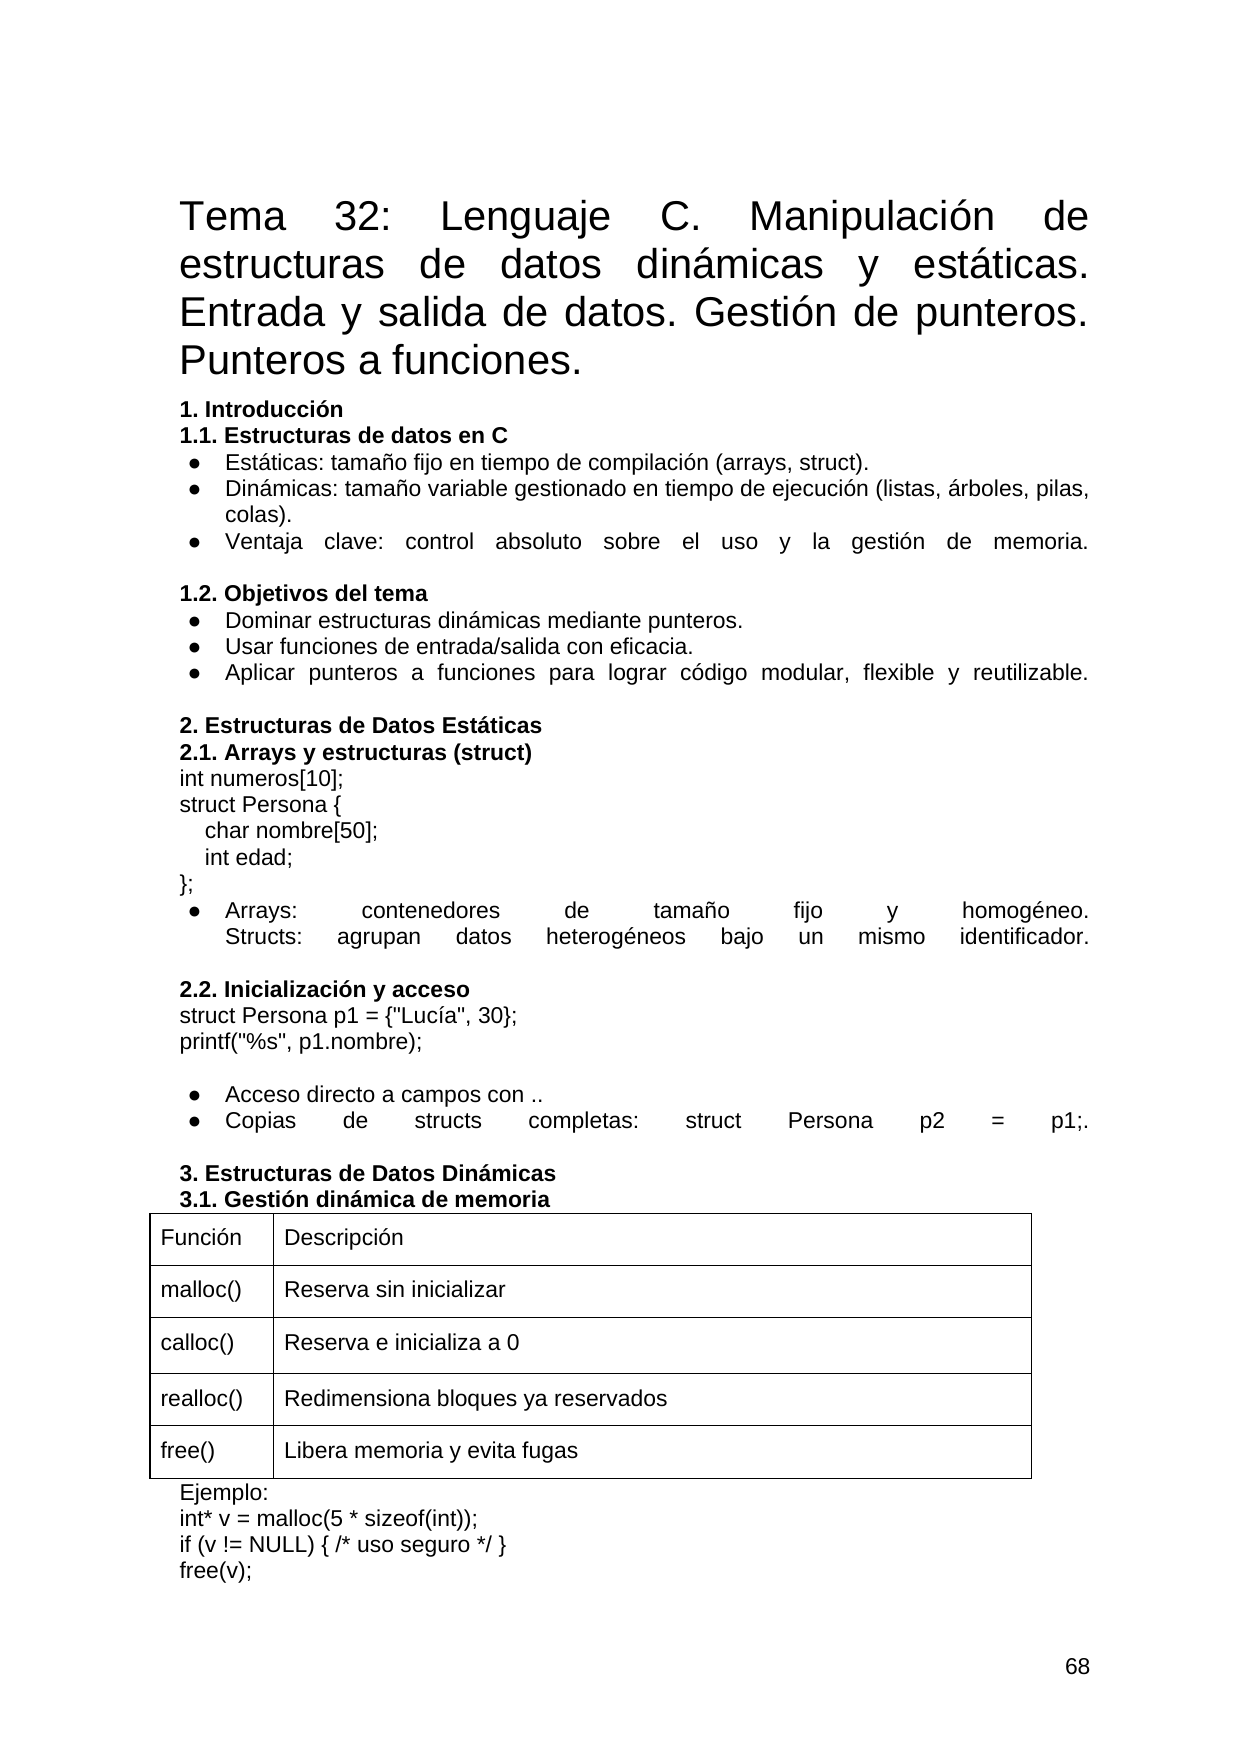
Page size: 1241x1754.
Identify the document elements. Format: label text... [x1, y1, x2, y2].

text if (v != NULL) { /* uso seguro */ } [179, 1531, 1090, 1557]
list Ventaja clave: control absoluto sobre el uso y la gestión de memoria. [187, 528, 1090, 580]
text 3.1. Gestión dinámica de memoria [179, 1186, 1090, 1213]
text }; [179, 870, 1090, 897]
table_header Descripción [274, 1214, 1031, 1265]
text 1.2. Objetivos del tema [179, 580, 1090, 607]
table_cell calloc() [151, 1318, 273, 1373]
table_cell realloc() [151, 1374, 273, 1425]
text 2.2. Inicialización y acceso [179, 976, 1090, 1002]
text int numeros[10]; [179, 765, 1090, 791]
text 1.1. Estructuras de datos en C [179, 422, 1090, 448]
text struct Persona p1 = {"Lucía", 30}; [179, 1002, 1090, 1028]
subtitle Tema 32: Lenguaje C. Manipulación de estructuras de datos dinámicas y estáticas. Entrada y salida de datos. Gestión de punteros. Punteros a funciones. [179, 192, 1090, 383]
text struct Persona { [179, 791, 1090, 817]
table_header Función [151, 1214, 273, 1265]
text free(v); [179, 1557, 1090, 1584]
text Ejemplo: [179, 1478, 1090, 1505]
text int* v = malloc(5 * sizeof(int)); [179, 1505, 1090, 1531]
list Aplicar punteros a funciones para lograr código modular, flexible y reutilizable. [187, 659, 1090, 712]
text 2.1. Arrays y estructuras (struct) [179, 738, 1090, 765]
table_cell malloc() [151, 1266, 273, 1317]
list Acceso directo a campos con .. [187, 1081, 1090, 1107]
table_cell Libera memoria y evita fugas [274, 1426, 1031, 1477]
table_cell Reserva sin inicializar [274, 1266, 1031, 1317]
table_cell Redimensiona bloques ya reservados [274, 1374, 1031, 1425]
list Arrays: contenedores de tamaño fijo y homogéneo. Structs: agrupan datos heterogéneos bajo un mismo identificador. [187, 897, 1090, 976]
list Usar funciones de entrada/salida con eficacia. [187, 633, 1090, 659]
list Estáticas: tamaño fijo en tiempo de compilación (arrays, struct). [187, 448, 1090, 475]
text char nombre[50]; [179, 817, 1090, 844]
table_cell free() [151, 1426, 273, 1477]
list Dinámicas: tamaño variable gestionado en tiempo de ejecución (listas, árboles, pilas, colas). [187, 475, 1090, 528]
list Dominar estructuras dinámicas mediante punteros. [187, 607, 1090, 633]
list Copias de structs completas: struct Persona p2 = p1;. [187, 1107, 1090, 1160]
text int edad; [179, 844, 1090, 870]
text printf("%s", p1.nombre); [179, 1028, 1090, 1055]
text 1. Introducción [179, 396, 1090, 422]
table_cell Reserva e inicializa a 0 [274, 1318, 1031, 1373]
text 3. Estructuras de Datos Dinámicas [179, 1160, 1090, 1186]
text 2. Estructuras de Datos Estáticas [179, 712, 1090, 738]
